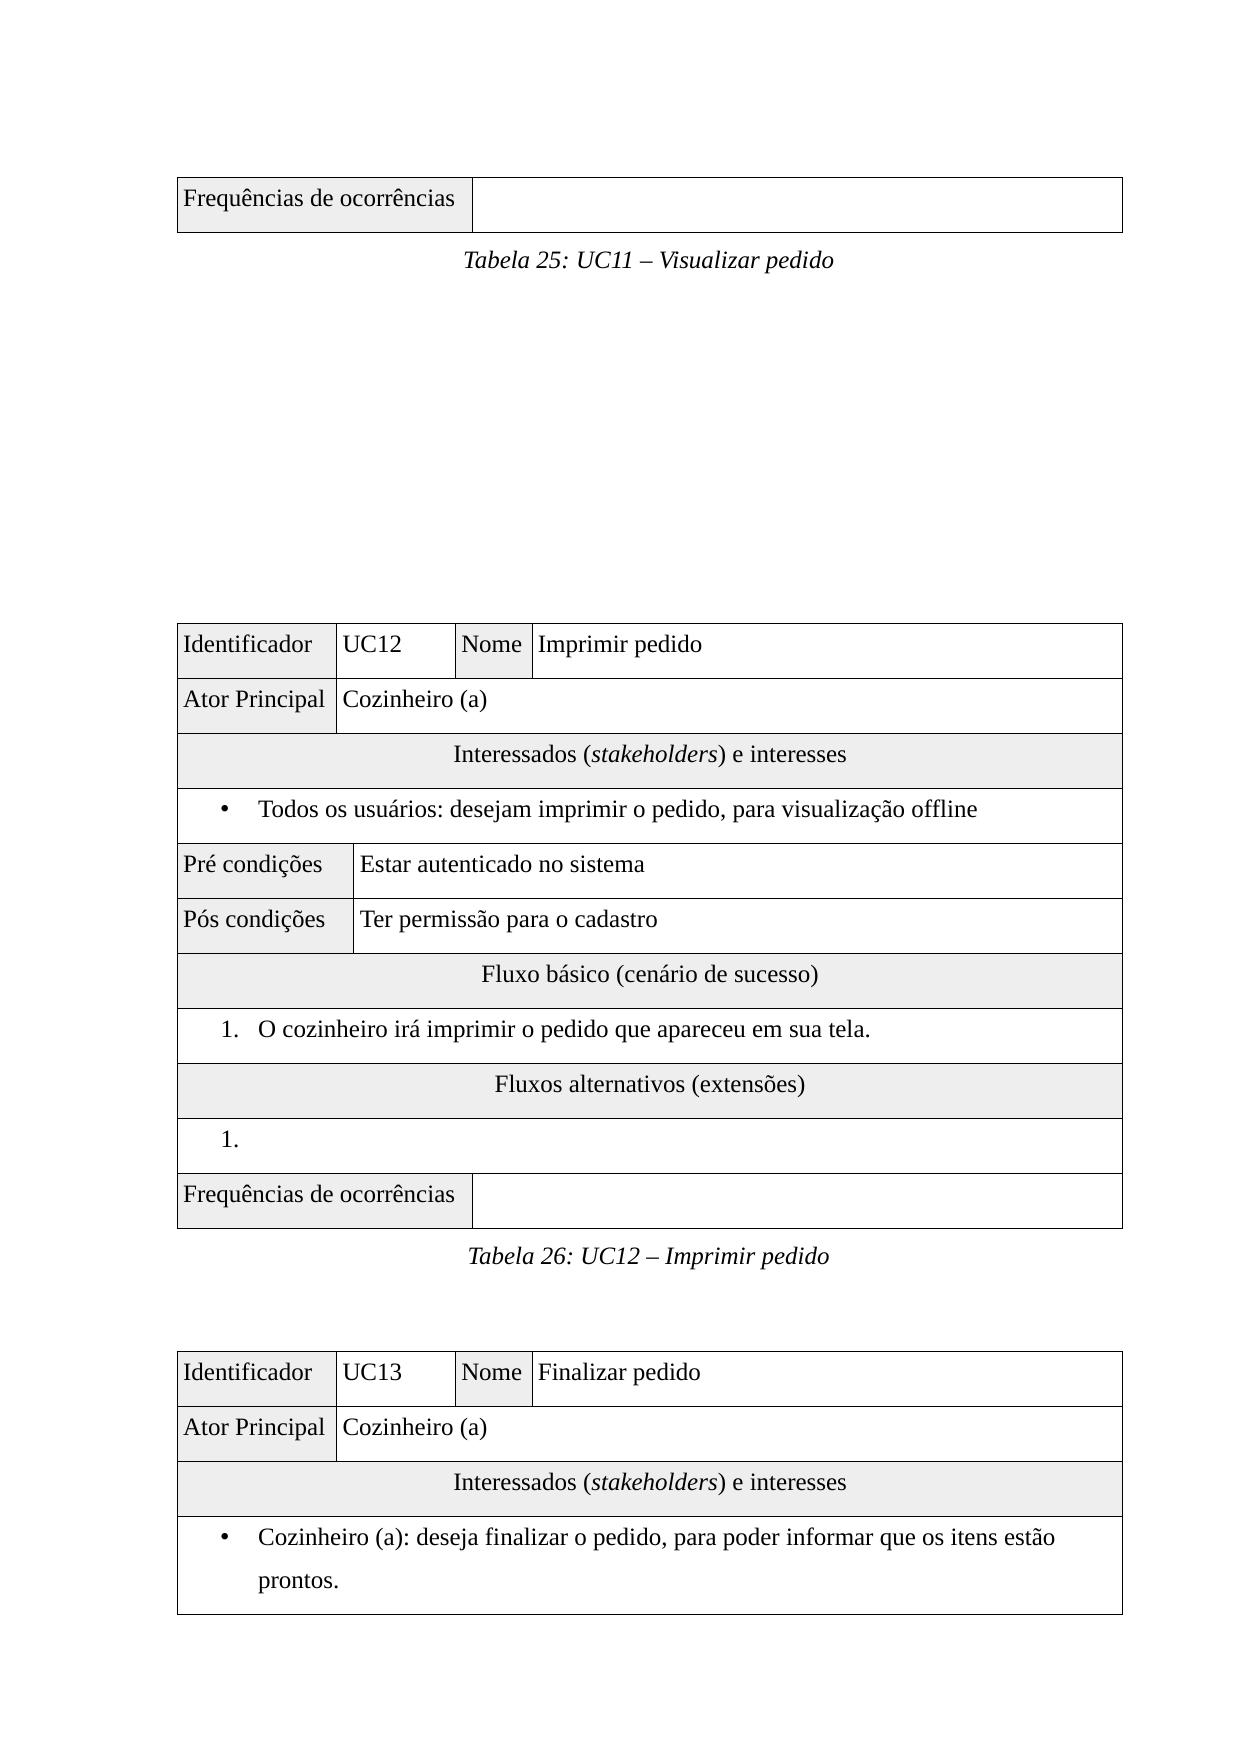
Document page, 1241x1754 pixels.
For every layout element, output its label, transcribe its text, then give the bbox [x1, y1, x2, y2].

table_header UC13 [337, 1352, 455, 1406]
table_cell Interessados (stakeholders) e interesses [178, 1462, 1122, 1516]
table_cell Frequências de ocorrências [178, 178, 472, 232]
text Tabela 26: UC12 – Imprimir pedido [177, 1241, 1122, 1270]
table_cell [178, 1119, 1122, 1173]
table_cell Interessados (stakeholders) e interesses [178, 734, 1122, 788]
table_header Nome [456, 1352, 532, 1406]
table_cell [473, 1174, 1122, 1228]
table_cell [473, 178, 1122, 232]
table_cell Ator Principal [178, 1407, 336, 1461]
table_header Nome [456, 624, 532, 678]
table_cell Pós condições [178, 899, 353, 953]
table_cell Ator Principal [178, 679, 336, 733]
table_cell Cozinheiro (a) [337, 679, 1122, 733]
table_header Finalizar pedido [533, 1352, 1122, 1406]
table_cell O cozinheiro irá imprimir o pedido que apareceu em sua tela. [178, 1009, 1122, 1063]
table_cell Cozinheiro (a) [337, 1407, 1122, 1461]
table_header Identificador [178, 1352, 336, 1406]
table_cell Frequências de ocorrências [178, 1174, 472, 1228]
table_cell Cozinheiro (a): deseja finalizar o pedido, para poder informar que os itens estão prontos. [178, 1517, 1122, 1614]
table_cell Estar autenticado no sistema [354, 844, 1122, 898]
table_cell Fluxos alternativos (extensões) [178, 1064, 1122, 1118]
text Tabela 25: UC11 – Visualizar pedido [177, 245, 1122, 274]
table_header Identificador [178, 624, 336, 678]
table_cell Ter permissão para o cadastro [354, 899, 1122, 953]
table_header UC12 [337, 624, 455, 678]
table_cell Pré condições [178, 844, 353, 898]
table_cell Todos os usuários: desejam imprimir o pedido, para visualização offline [178, 789, 1122, 843]
table_header Imprimir pedido [533, 624, 1122, 678]
table_cell Fluxo básico (cenário de sucesso) [178, 954, 1122, 1008]
